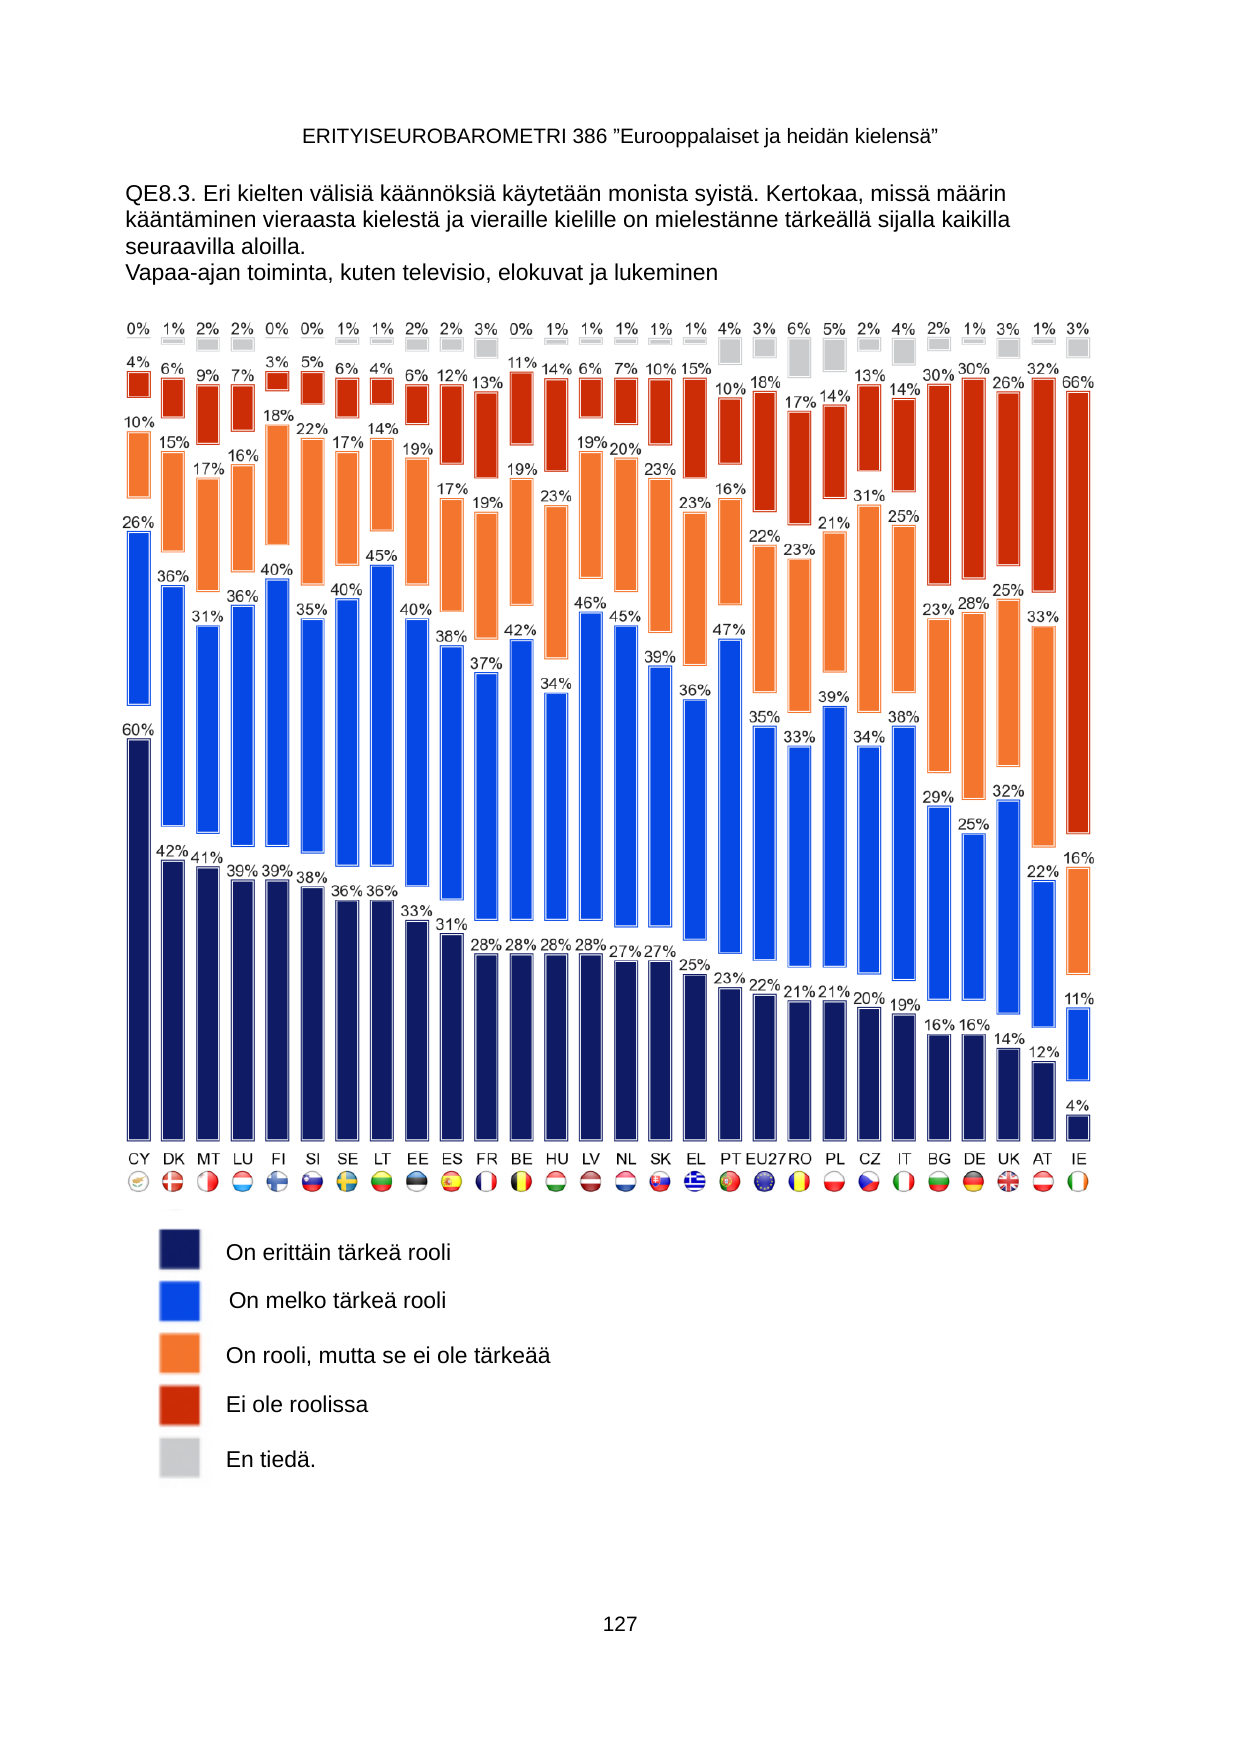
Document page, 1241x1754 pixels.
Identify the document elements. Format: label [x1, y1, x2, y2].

picture [108, 307, 1101, 1198]
picture [122, 1209, 212, 1493]
